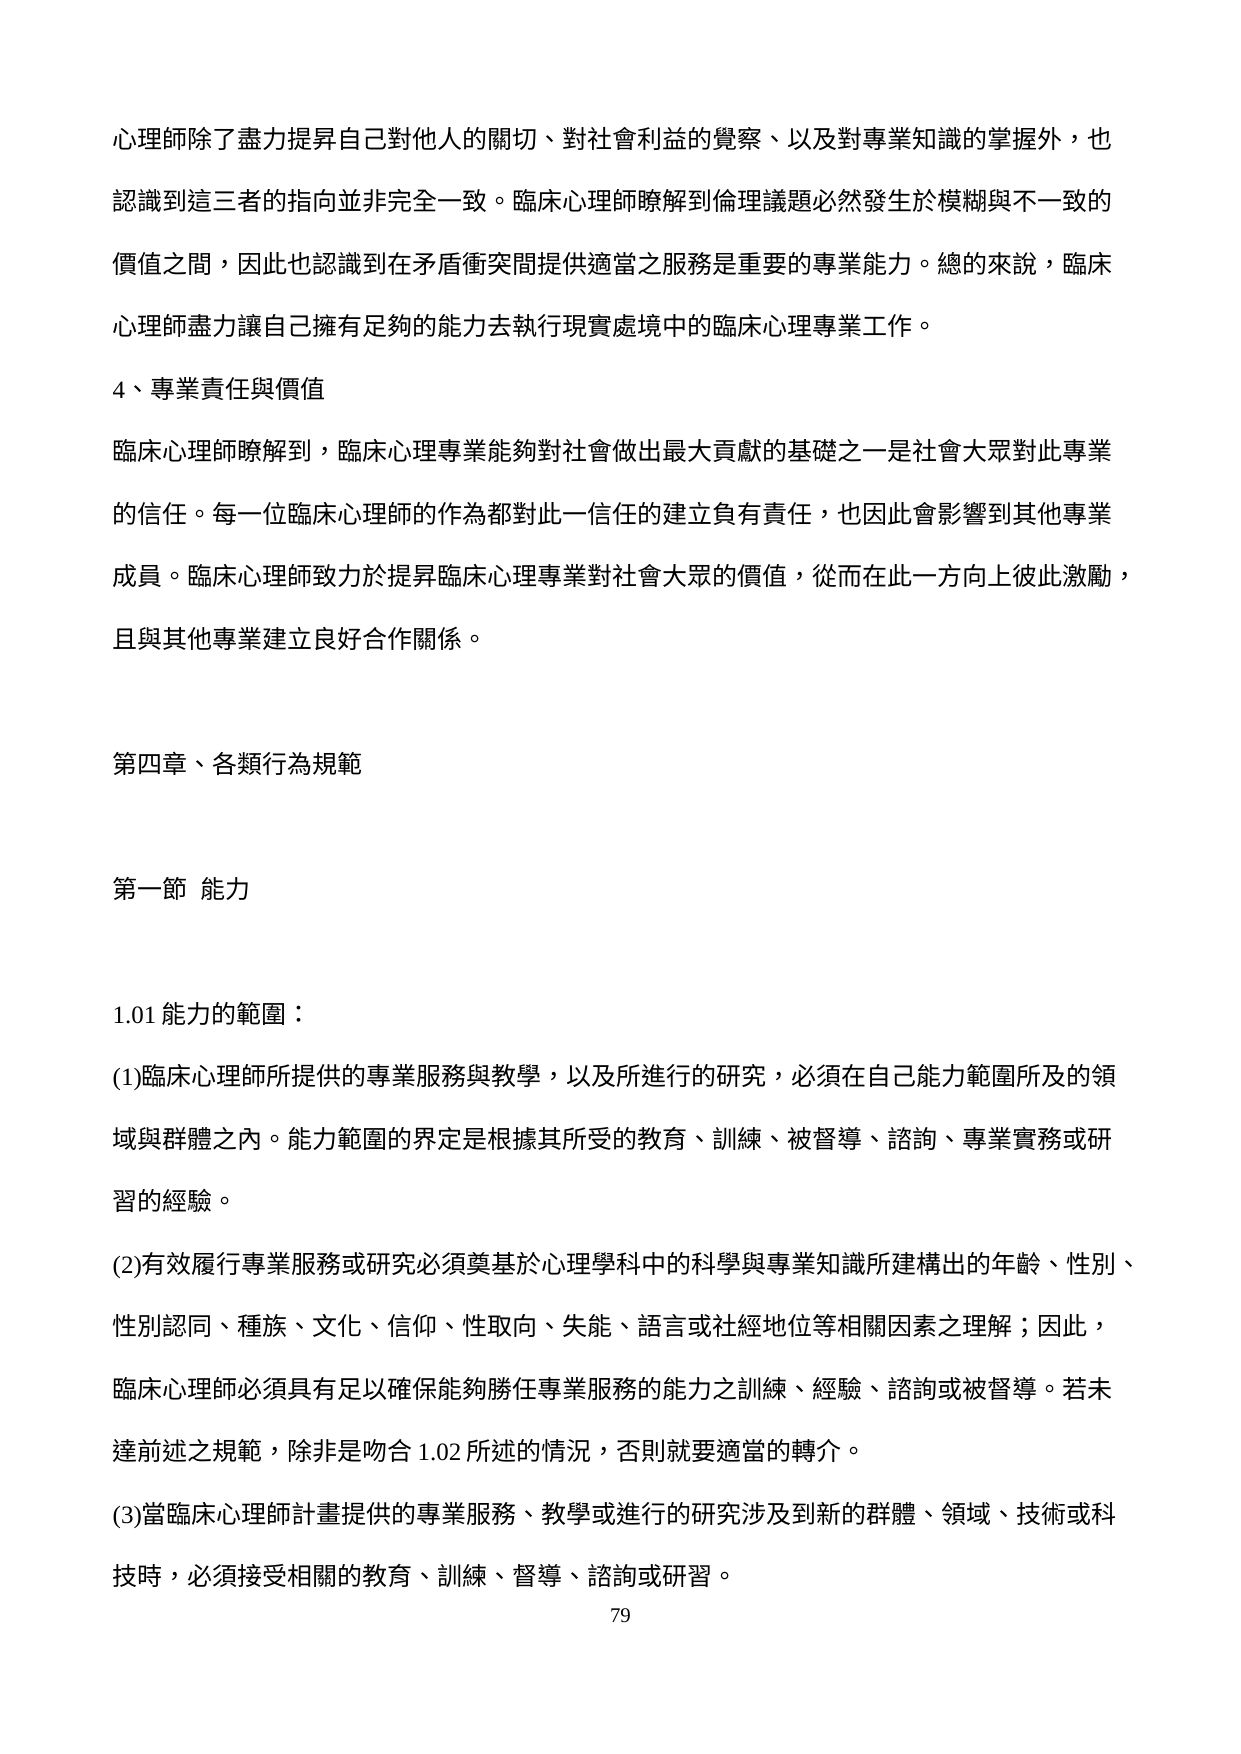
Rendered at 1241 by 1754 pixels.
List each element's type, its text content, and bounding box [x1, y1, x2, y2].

text 臨床心理師瞭解到，臨床心理專業能夠對社會做出最大貢獻的基礎之一是社會大眾對此專業的信任。每一位臨床心理師的作為都對此一信任的建立負有責任，也因此會影響到其他專業成員。臨床心理師致力於提昇臨床心理專業對社會大眾的價值，從而在此一方向上彼此激勵，且與其他專業建立良好合作關係。 [112, 408, 1128, 658]
text 第四章、各類行為規範 [112, 721, 1128, 783]
text 4、專業責任與價值 [112, 346, 1128, 408]
text 心理師除了盡力提昇自己對他人的關切、對社會利益的覺察、以及對專業知識的掌握外，也認識到這三者的指向並非完全一致。臨床心理師瞭解到倫理議題必然發生於模糊與不一致的價值之間，因此也認識到在矛盾衝突間提供適當之服務是重要的專業能力。總的來說，臨床心理師盡力讓自己擁有足夠的能力去執行現實處境中的臨床心理專業工作。 [112, 96, 1128, 346]
text (2)有效履行專業服務或研究必須奠基於心理學科中的科學與專業知識所建構出的年齡、性別、性別認同、種族、文化、信仰、性取向、失能、語言或社經地位等相關因素之理解；因此，臨床心理師必須具有足以確保能夠勝任專業服務的能力之訓練、經驗、諮詢或被督導。若未達前述之規範，除非是吻合1.02所述的情況，否則就要適當的轉介。 [112, 1221, 1128, 1471]
text 1.01能力的範圍： [112, 971, 1128, 1033]
text 第一節 能力 [112, 846, 1128, 908]
text (3)當臨床心理師計畫提供的專業服務、教學或進行的研究涉及到新的群體、領域、技術或科技時，必須接受相關的教育、訓練、督導、諮詢或研習。 [112, 1471, 1128, 1596]
text (1)臨床心理師所提供的專業服務與教學，以及所進行的研究，必須在自己能力範圍所及的領域與群體之內。能力範圍的界定是根據其所受的教育、訓練、被督導、諮詢、專業實務或研習的經驗。 [112, 1033, 1128, 1221]
